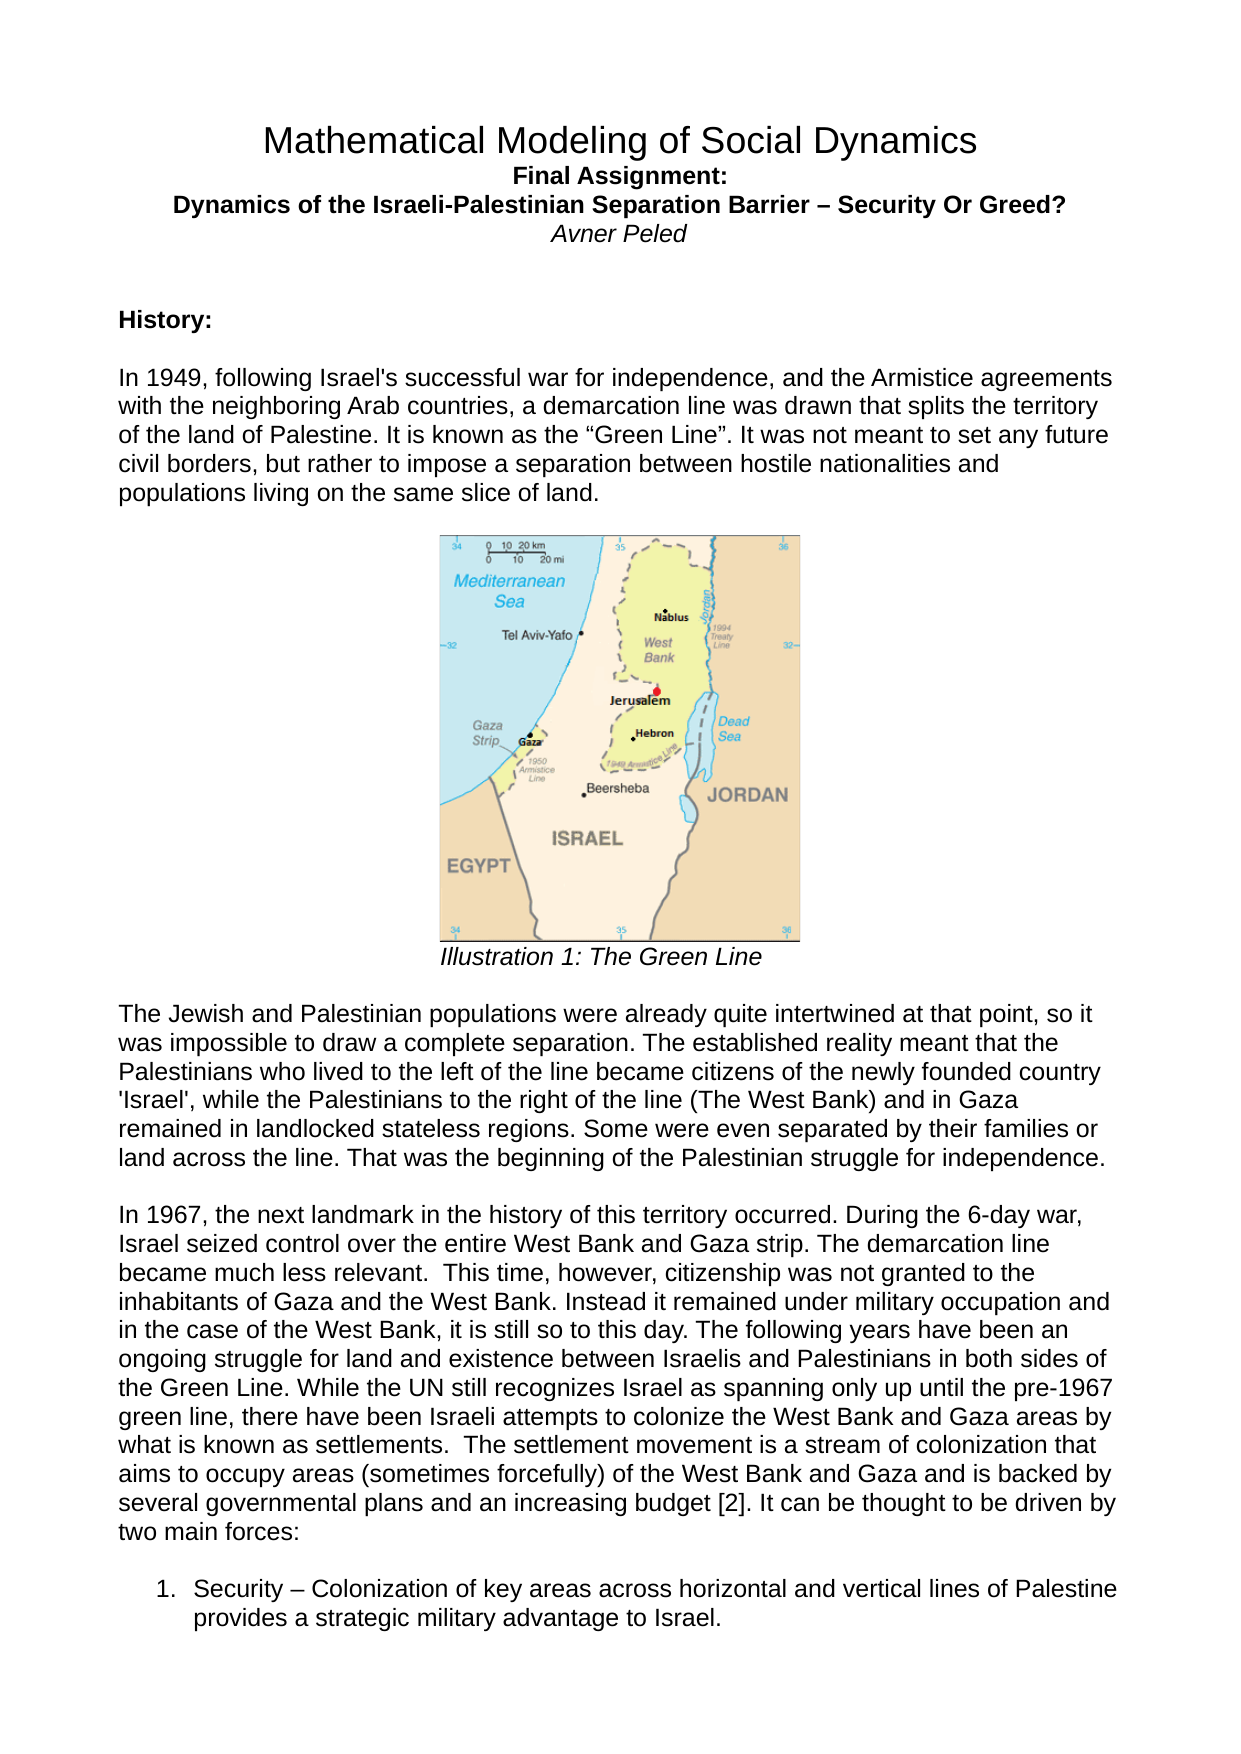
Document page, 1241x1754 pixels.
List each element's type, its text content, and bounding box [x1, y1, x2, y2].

text Final Assignment: [118, 161, 1122, 190]
text Avner Peled [118, 219, 1122, 247]
text Dynamics of the Israeli-Palestinian Separation Barrier – Security Or Greed? [118, 190, 1122, 219]
text The Jewish and Palestinian populations were already quite intertwined at that point, so it was impossible to draw a complete separation. The established reality meant that the Palestinians who lived to the left of the line became citizens of the newly founded country 'Israel', while the Palestinians to the right of the line (The West Bank) and in Gaza remained in landlocked stateless regions. Some were even separated by their families or land across the line. That was the beginning of the Palestinian struggle for independence. [118, 999, 1122, 1171]
text Mathematical Modeling of Social Dynamics [118, 118, 1122, 161]
picture [439, 535, 801, 942]
list Security – Colonization of key areas across horizontal and vertical lines of Palestine provides a strategic military advantage to Israel. [156, 1574, 1122, 1631]
text History: [118, 305, 1122, 334]
text Illustration 1: The Green Line [440, 942, 800, 970]
text In 1949, following Israel's successful war for independence, and the Armistice agreements with the neighboring Arab countries, a demarcation line was drawn that splits the territory of the land of Palestine. It is known as the “Green Line”. It was not meant to set any future civil borders, but rather to impose a separation between hostile nationalities and populations living on the same slice of land. [118, 362, 1122, 506]
text In 1967, the next landmark in the history of this territory occurred. During the 6-day war, Israel seized control over the entire West Bank and Gaza strip. The demarcation line became much less relevant. This time, however, citizenship was not granted to the inhabitants of Gaza and the West Bank. Instead it remained under military occupation and in the case of the West Bank, it is still so to this day. The following years have been an ongoing struggle for land and existence between Israelis and Palestinians in both sides of the Green Line. While the UN still recognizes Israel as spanning only up until the pre-1967 green line, there have been Israeli attempts to colonize the West Bank and Gaza areas by what is known as settlements. The settlement movement is a stream of colonization that aims to occupy areas (sometimes forcefully) of the West Bank and Gaza and is backed by several governmental plans and an increasing budget [2]. It can be thought to be driven by two main forces: [118, 1200, 1122, 1545]
